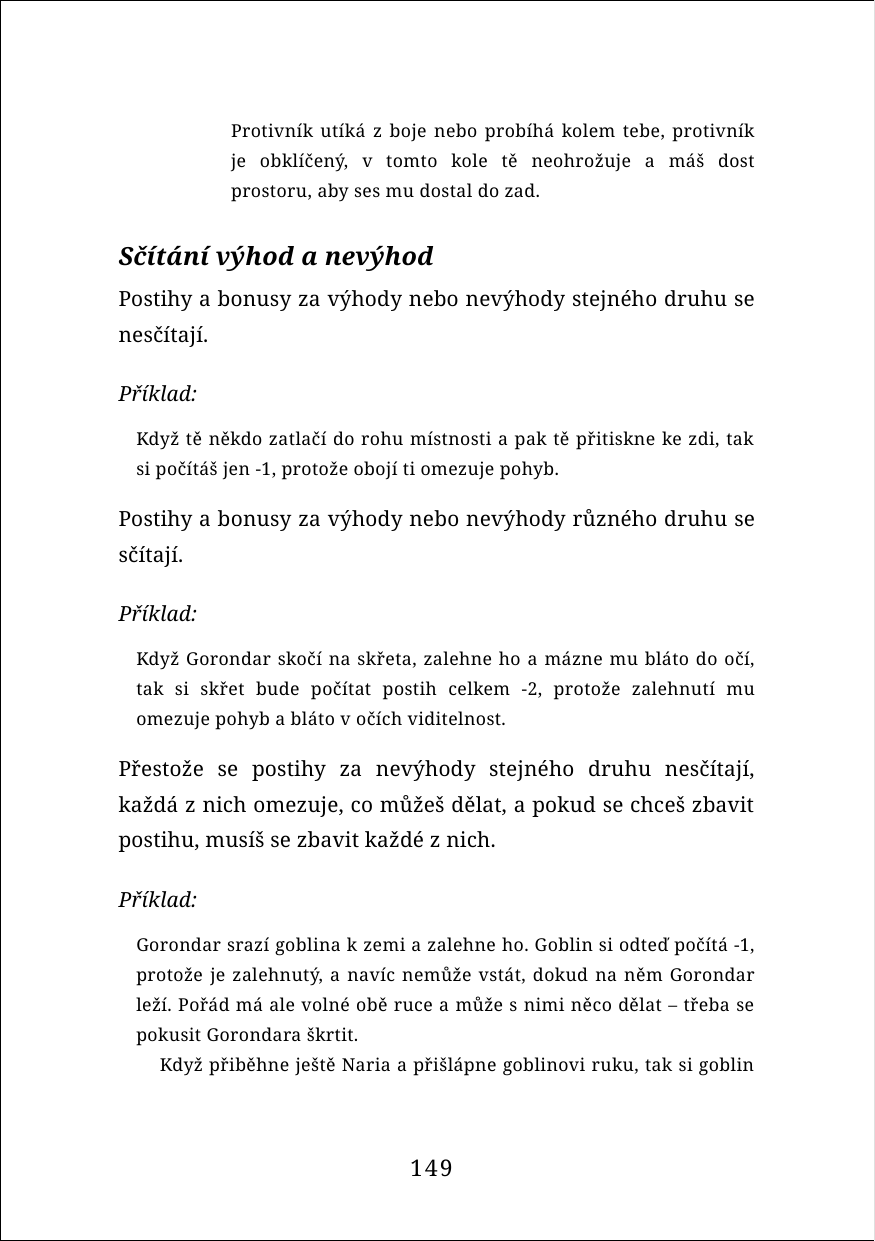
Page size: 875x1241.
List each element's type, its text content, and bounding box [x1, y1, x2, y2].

subtitle Sčítání výhod a nevýhod [118, 238, 756, 272]
text Příklad: [118, 885, 756, 913]
list Protivník utíká z boje nebo probíhá kolem tebe, protivník je obklíčený, v tomto kole tě neohrožuje a máš dost prostoru, aby ses mu dostal do zad. [193, 118, 756, 203]
text Gorondar srazí goblina k zemi a zalehne ho. Goblin si odteď počítá -1, protože je zalehnutý, a navíc nemůže vstát, dokud na něm Gorondar leží. Pořád má ale volné obě ruce a může s nimi něco dělat – třeba se pokusit Gorondara škrtit. Když přiběhne ještě Naria a přišlápne goblinovi ruku, tak si goblin [136, 932, 756, 1077]
text Postihy a bonusy za výhody nebo nevýhody různého druhu se sčítají. [118, 504, 756, 568]
text Když tě někdo zatlačí do rohu místnosti a pak tě přitiskne ke zdi, tak si počítáš jen -1, protože obojí ti omezuje pohyb. [136, 426, 756, 481]
text Když Gorondar skočí na skřeta, zalehne ho a mázne mu bláto do očí, tak si skřet bude počítat postih celkem -2, protože zalehnutí mu omezuje pohyb a bláto v očích viditelnost. [136, 646, 756, 731]
text Příklad: [118, 599, 756, 627]
text Příklad: [118, 379, 756, 407]
text Přestože se postihy za nevýhody stejného druhu nesčítají, každá z nich omezuje, co můžeš dělat, a pokud se chceš zbavit postihu, musíš se zbavit každé z nich. [118, 754, 756, 854]
text Postihy a bonusy za výhody nebo nevýhody stejného druhu se nesčítají. [118, 284, 756, 348]
